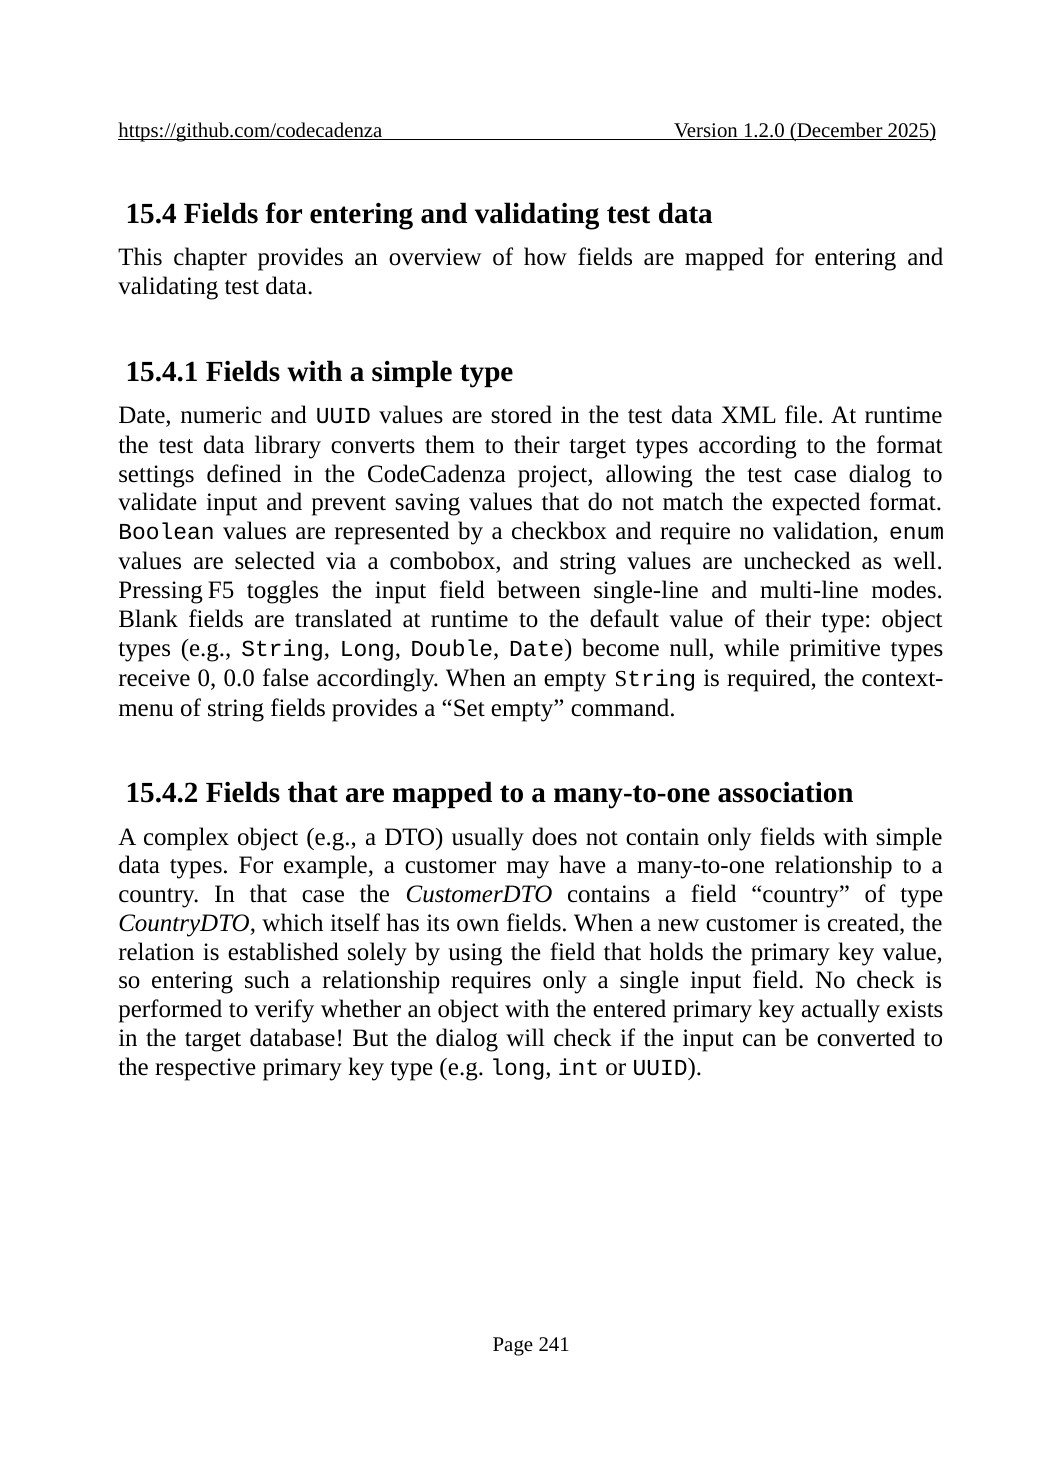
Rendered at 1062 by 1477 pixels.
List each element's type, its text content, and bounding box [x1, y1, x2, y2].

subtitle Fields for entering and validating test data [118, 196, 944, 230]
subtitle Fields with a simple type [118, 354, 944, 387]
text Date, numeric and UUID values are stored in the test data XML file. At runtime the test data library converts them to their target types according to the format settings defined in the CodeCadenza project, allowing the test case dialog to validate input and prevent saving values that do not match the expected format. Boolean values are represented by a checkbox and require no validation, enum values are selected via a combobox, and string values are unchecked as well. Pressing F5 toggles the input field between single-line and multi-line modes. Blank fields are translated at runtime to the default value of their type: object types (e.g., String, Long, Double, Date) become null, while primitive types receive 0, 0.0 false accordingly. When an empty String is required, the context-menu of string fields provides a “Set empty” command. [118, 400, 944, 722]
text This chapter provides an overview of how fields are mapped for entering and validating test data. [118, 242, 944, 300]
text A complex object (e.g., a DTO) usually does not contain only fields with simple data types. For example, a customer may have a many-to-one relationship to a country. In that case the CustomerDTO contains a field “country” of type CountryDTO, which itself has its own fields. When a new customer is created, the relation is established solely by using the field that holds the primary key value, so entering such a relationship requires only a single input field. No check is performed to verify whether an object with the entered primary key actually exists in the target database! But the dialog will check if the input can be converted to the respective primary key type (e.g. long, int or UUID). [118, 822, 944, 1082]
subtitle Fields that are mapped to a many-to-one association [118, 776, 944, 809]
